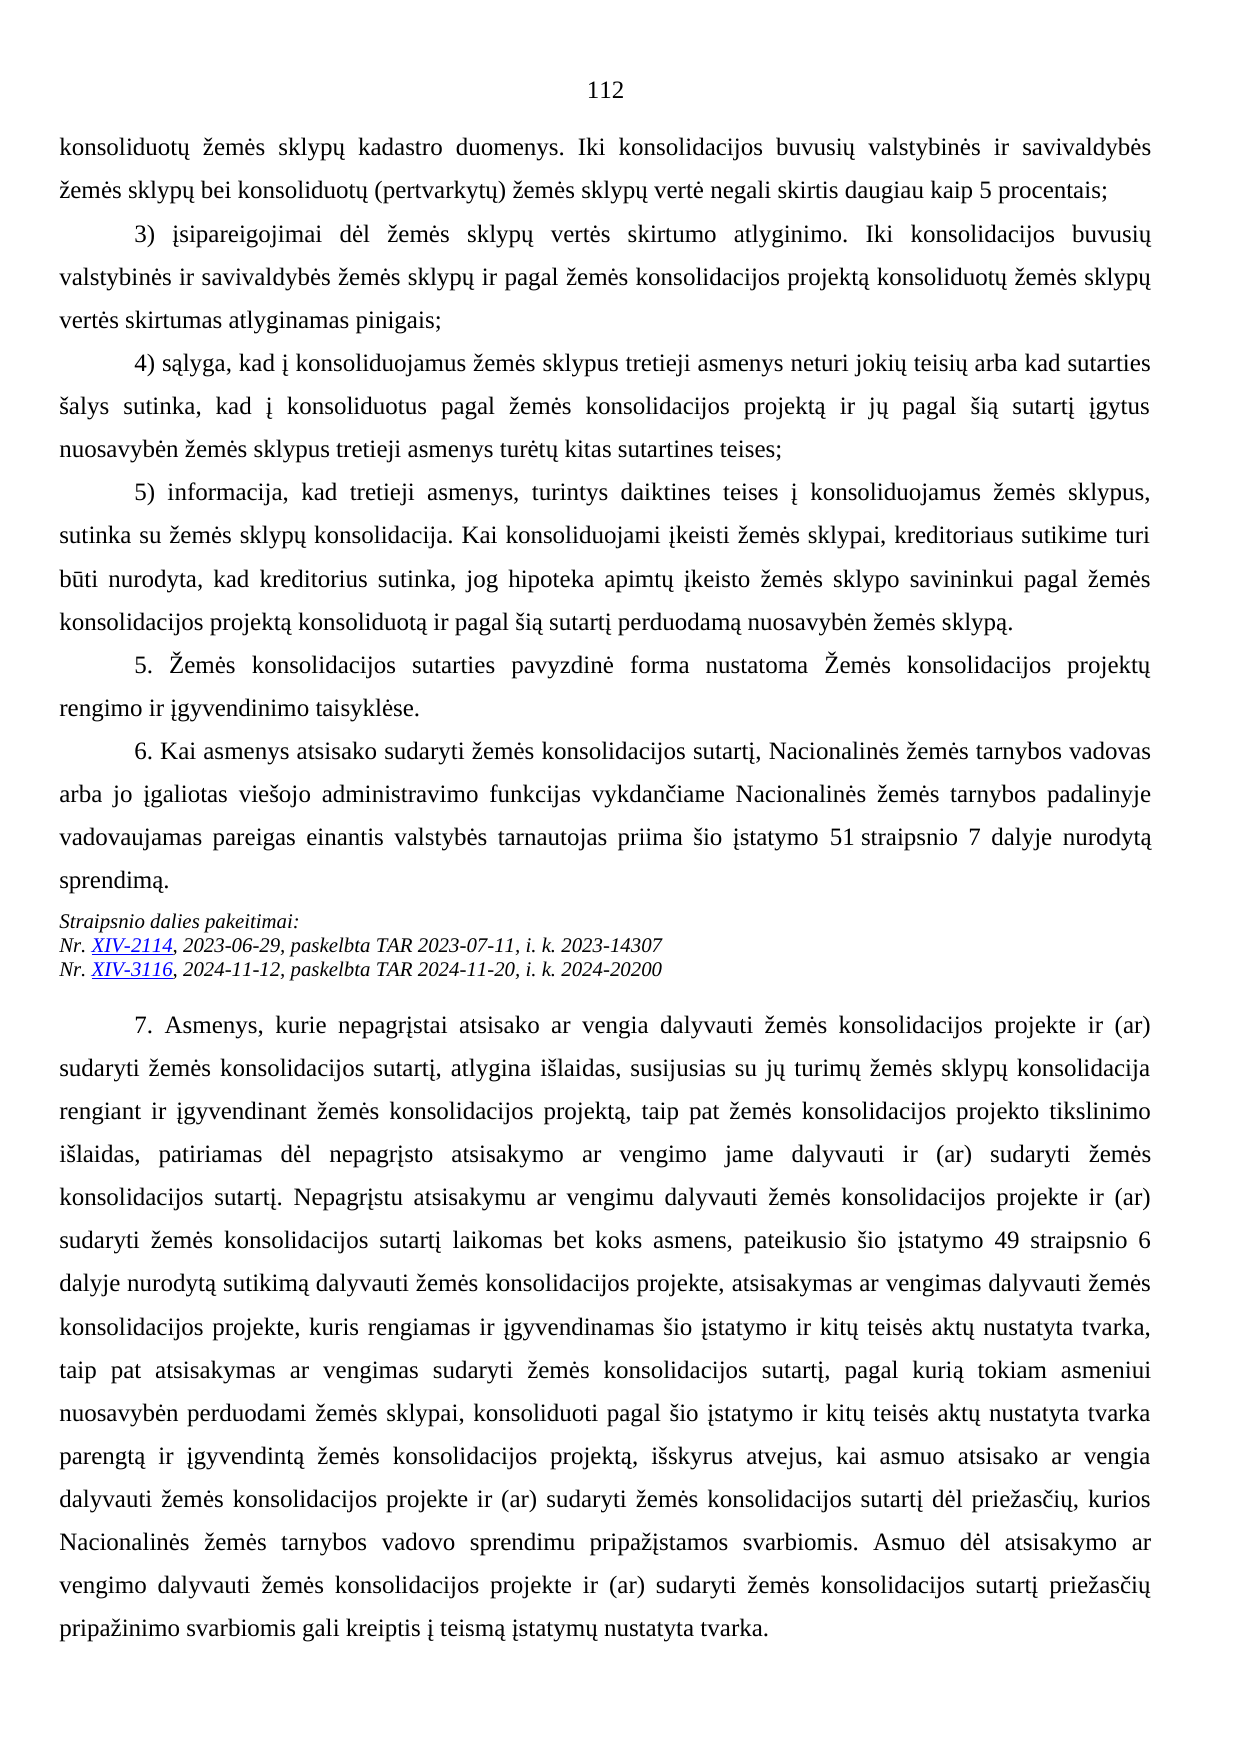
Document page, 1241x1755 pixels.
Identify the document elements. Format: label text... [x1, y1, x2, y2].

text 5. Žemės konsolidacijos sutarties pavyzdinė forma nustatoma Žemės konsolidacijos projektų rengimo ir įgyvendinimo taisyklėse. [59, 650, 1152, 722]
text 6. Kai asmenys atsisako sudaryti žemės konsolidacijos sutartį, Nacionalinės žemės tarnybos vadovas arba jo įgaliotas viešojo administravimo funkcijas vykdančiame Nacionalinės žemės tarnybos padalinyje vadovaujamas pareigas einantis valstybės tarnautojas priima šio įstatymo 51 straipsnio 7 dalyje nurodytą sprendimą. [59, 736, 1152, 894]
text konsoliduotų žemės sklypų kadastro duomenys. Iki konsolidacijos buvusių valstybinės ir savivaldybės žemės sklypų bei konsoliduotų (pertvarkytų) žemės sklypų vertė negali skirtis daugiau kaip 5 procentais; [59, 132, 1152, 204]
text 3) įsipareigojimai dėl žemės sklypų vertės skirtumo atlyginimo. Iki konsolidacijos buvusių valstybinės ir savivaldybės žemės sklypų ir pagal žemės konsolidacijos projektą konsoliduotų žemės sklypų vertės skirtumas atlyginamas pinigais; [59, 219, 1152, 334]
text 5) informacija, kad tretieji asmenys, turintys daiktines teises į konsoliduojamus žemės sklypus, sutinka su žemės sklypų konsolidacija. Kai konsoliduojami įkeisti žemės sklypai, kreditoriaus sutikime turi būti nurodyta, kad kreditorius sutinka, jog hipoteka apimtų įkeisto žemės sklypo savininkui pagal žemės konsolidacijos projektą konsoliduotą ir pagal šią sutartį perduodamą nuosavybėn žemės sklypą. [59, 477, 1152, 636]
text 7. Asmenys, kurie nepagrįstai atsisako ar vengia dalyvauti žemės konsolidacijos projekte ir (ar) sudaryti žemės konsolidacijos sutartį, atlygina išlaidas, susijusias su jų turimų žemės sklypų konsolidacija rengiant ir įgyvendinant žemės konsolidacijos projektą, taip pat žemės konsolidacijos projekto tikslinimo išlaidas, patiriamas dėl nepagrįsto atsisakymo ar vengimo jame dalyvauti ir (ar) sudaryti žemės konsolidacijos sutartį. Nepagrįstu atsisakymu ar vengimu dalyvauti žemės konsolidacijos projekte ir (ar) sudaryti žemės konsolidacijos sutartį laikomas bet koks asmens, pateikusio šio įstatymo 49 straipsnio 6 dalyje nurodytą sutikimą dalyvauti žemės konsolidacijos projekte, atsisakymas ar vengimas dalyvauti žemės konsolidacijos projekte, kuris rengiamas ir įgyvendinamas šio įstatymo ir kitų teisės aktų nustatyta tvarka, taip pat atsisakymas ar vengimas sudaryti žemės konsolidacijos sutartį, pagal kurią tokiam asmeniui nuosavybėn perduodami žemės sklypai, konsoliduoti pagal šio įstatymo ir kitų teisės aktų nustatyta tvarka parengtą ir įgyvendintą žemės konsolidacijos projektą, išskyrus atvejus, kai asmuo atsisako ar vengia dalyvauti žemės konsolidacijos projekte ir (ar) sudaryti žemės konsolidacijos sutartį dėl priežasčių, kurios Nacionalinės žemės tarnybos vadovo sprendimu pripažįstamos svarbiomis. Asmuo dėl atsisakymo ar vengimo dalyvauti žemės konsolidacijos projekte ir (ar) sudaryti žemės konsolidacijos sutartį priežasčių pripažinimo svarbiomis gali kreiptis į teismą įstatymų nustatyta tvarka. [59, 1010, 1152, 1642]
text Nr. XIV-2114, 2023-06-29, paskelbta TAR 2023-07-11, i. k. 2023-14307 [59, 933, 1152, 957]
text 4) sąlyga, kad į konsoliduojamus žemės sklypus tretieji asmenys neturi jokių teisių arba kad sutarties šalys sutinka, kad į konsoliduotus pagal žemės konsolidacijos projektą ir jų pagal šią sutartį įgytus nuosavybėn žemės sklypus tretieji asmenys turėtų kitas sutartines teises; [59, 348, 1152, 463]
text Nr. XIV-3116, 2024-11-12, paskelbta TAR 2024-11-20, i. k. 2024-20200 [59, 957, 1152, 981]
text Straipsnio dalies pakeitimai: [59, 909, 1152, 933]
